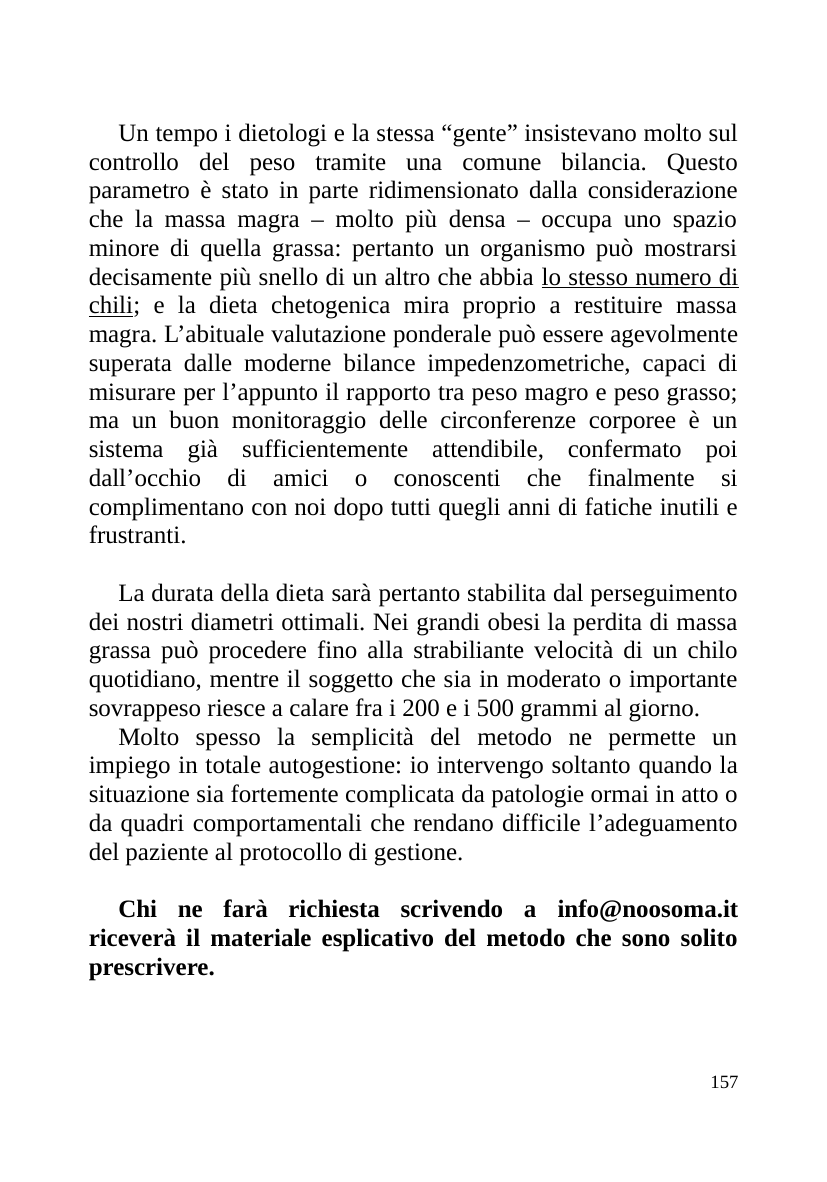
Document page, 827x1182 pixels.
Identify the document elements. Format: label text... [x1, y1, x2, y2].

text La durata della dieta sarà pertanto stabilita dal perseguimento dei nostri diametri ottimali. Nei grandi obesi la perdita di massa grassa può procedere fino alla strabiliante velocità di un chilo quotidiano, mentre il soggetto che sia in moderato o importante sovrappeso riesce a calare fra i 200 e i 500 grammi al giorno. [88, 578, 738, 722]
text Un tempo i dietologi e la stessa “gente” insistevano molto sul controllo del peso tramite una comune bilancia. Questo parametro è stato in parte ridimensionato dalla considerazione che la massa magra ‒ molto più densa ‒ occupa uno spazio minore di quella grassa: pertanto un organismo può mostrarsi decisamente più snello di un altro che abbia lo stesso numero di chili; e la dieta chetogenica mira proprio a restituire massa magra. L’abituale valutazione ponderale può essere agevolmente superata dalle moderne bilance impedenzometriche, capaci di misurare per l’appunto il rapporto tra peso magro e peso grasso; ma un buon monitoraggio delle circonferenze corporee è un sistema già sufficientemente attendibile, confermato poi dall’occhio di amici o conoscenti che finalmente si complimentano con noi dopo tutti quegli anni di fatiche inutili e frustranti. [88, 118, 738, 549]
text Molto spesso la semplicità del metodo ne permette un impiego in totale autogestione: io intervengo soltanto quando la situazione sia fortemente complicata da patologie ormai in atto o da quadri comportamentali che rendano difficile l’adeguamento del paziente al protocollo di gestione. [88, 722, 738, 866]
text Chi ne farà richiesta scrivendo a info@noosoma.it riceverà il materiale esplicativo del metodo che sono solito prescrivere. [88, 894, 738, 981]
